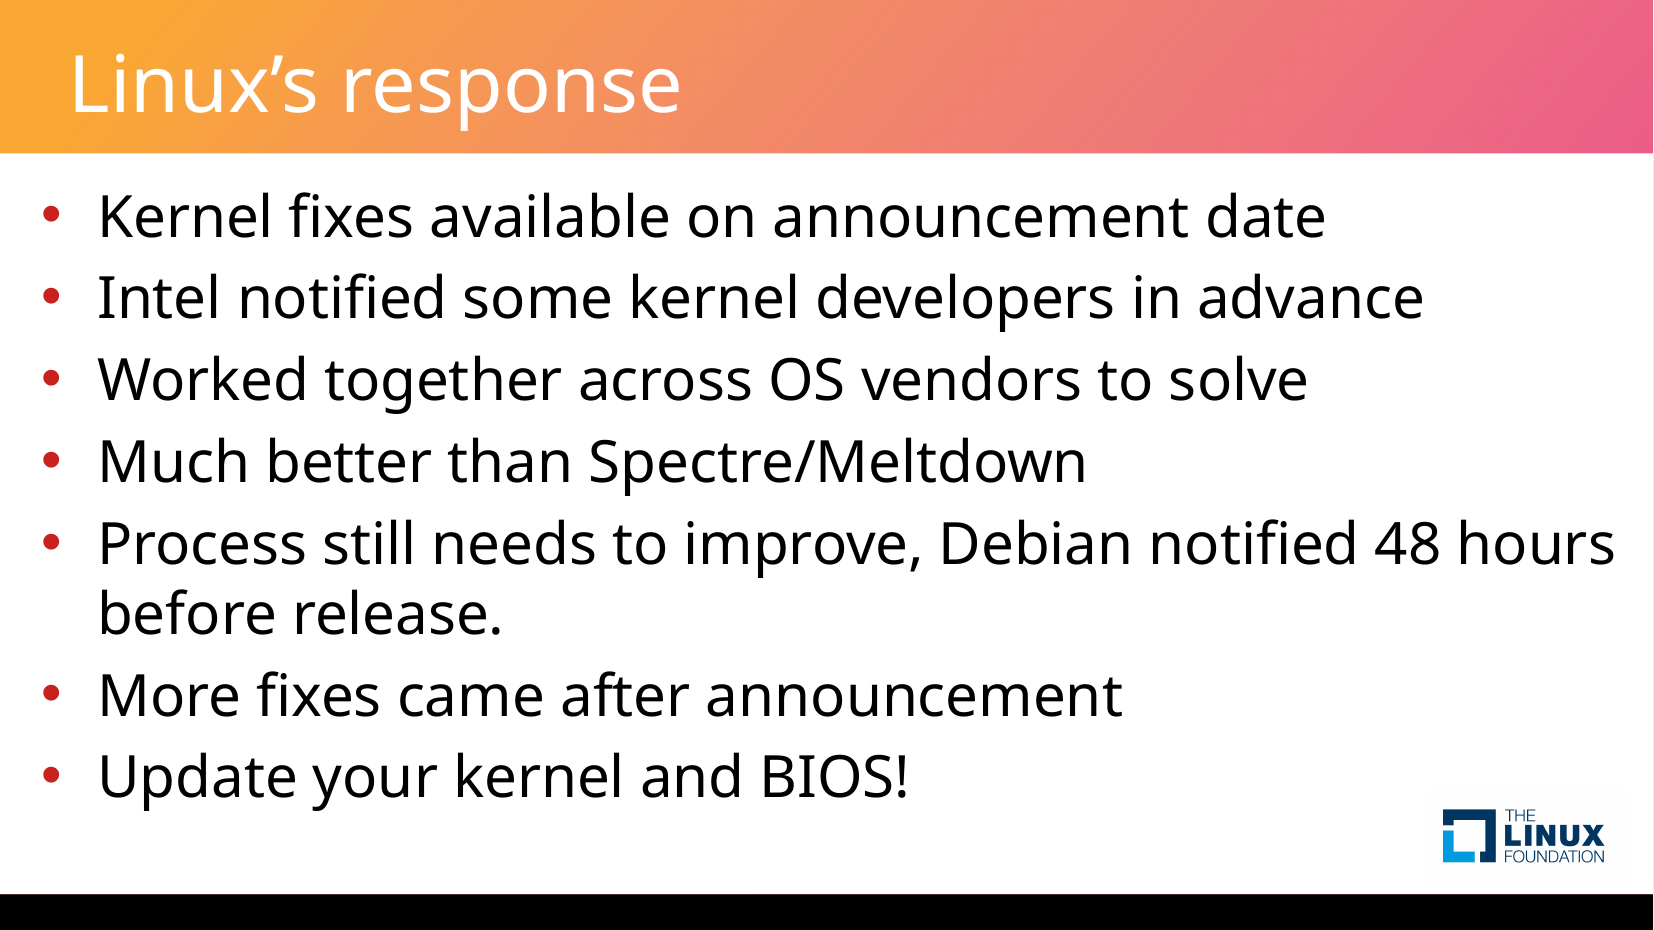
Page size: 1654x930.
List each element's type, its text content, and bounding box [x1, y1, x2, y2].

picture [1490, 826, 1553, 868]
title Linux’s response [53, 8, 1571, 154]
list Kernel fixes available on announcement date Intel notified some kernel developers in advance Worked together across OS vendors to solve Much better than Spectre/Meltdown Process still needs to improve, Debian notified 48 hours before release. More fixes came after announcement Update your kernel and BIOS! [25, 171, 1653, 826]
picture [0, 0, 1654, 930]
